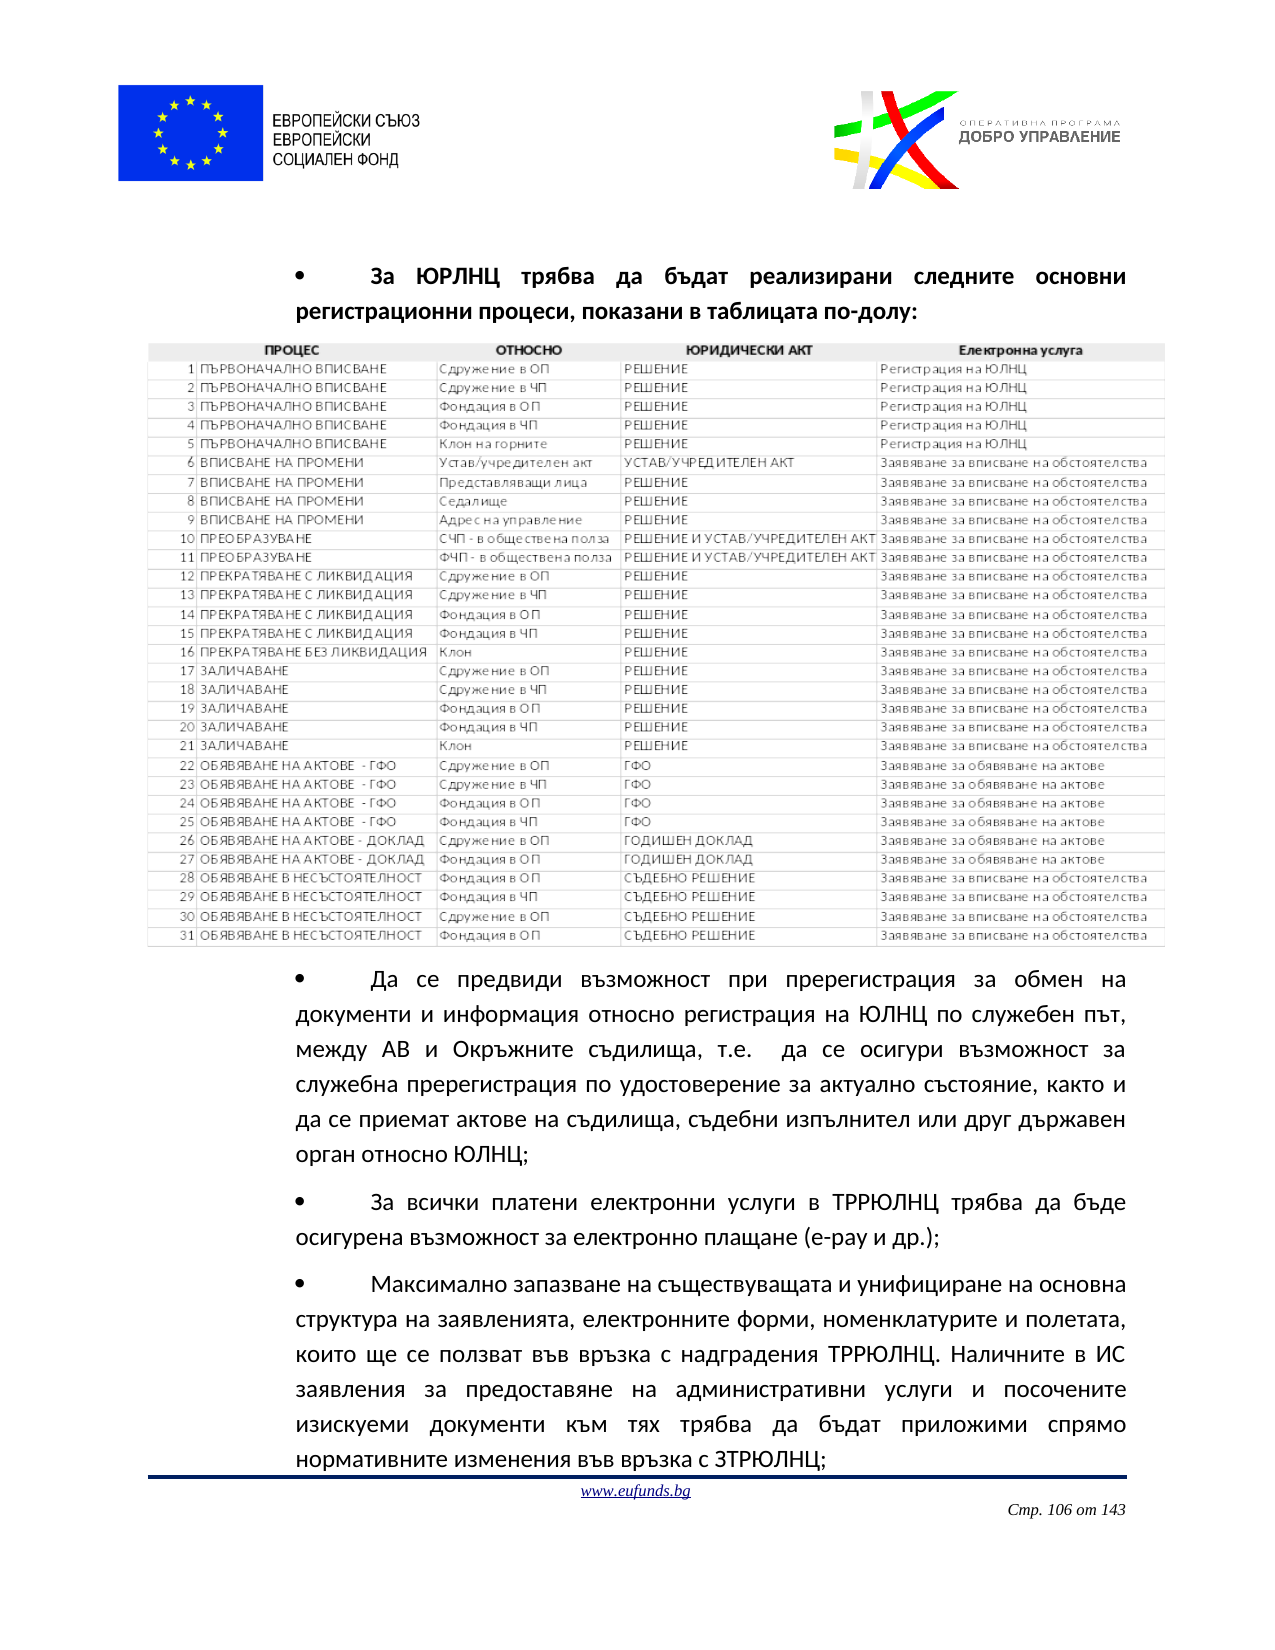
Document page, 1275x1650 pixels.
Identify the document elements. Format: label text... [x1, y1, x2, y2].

list Максимално запазване на съществуващата и унифициране на основна структура на заявленията, електронните форми, номенклатурите и полетата, които ще се ползват във връзка с надградения ТРРЮЛНЦ. Наличните в ИС заявления за предоставяне на административни услуги и посочените изискуеми документи към тях трябва да бъдат приложими спрямо нормативните изменения във връзка с ЗТРЮЛНЦ; [295, 1269, 1127, 1474]
list За всички платени електронни услуги в ТРРЮЛНЦ трябва да бъде осигурена възможност за електронно плащане (е-pay и др.); [295, 1186, 1127, 1252]
list За ЮРЛНЦ трябва да бъдат реализирани следните основни регистрационни процеси, показани в таблицата по-долу: [295, 260, 1127, 325]
list Да се предвиди възможност при пререгистрация за обмен на документи и информация относно регистрация на ЮЛНЦ по служебен път, между АВ и Окръжните съдилища, т.е. да се осигури възможност за служебна пререгистрация по удостоверение за актуално състояние, както и да се приемат актове на съдилища, съдебни изпълнител или друг държавен орган относно ЮЛНЦ; [295, 964, 1127, 1169]
